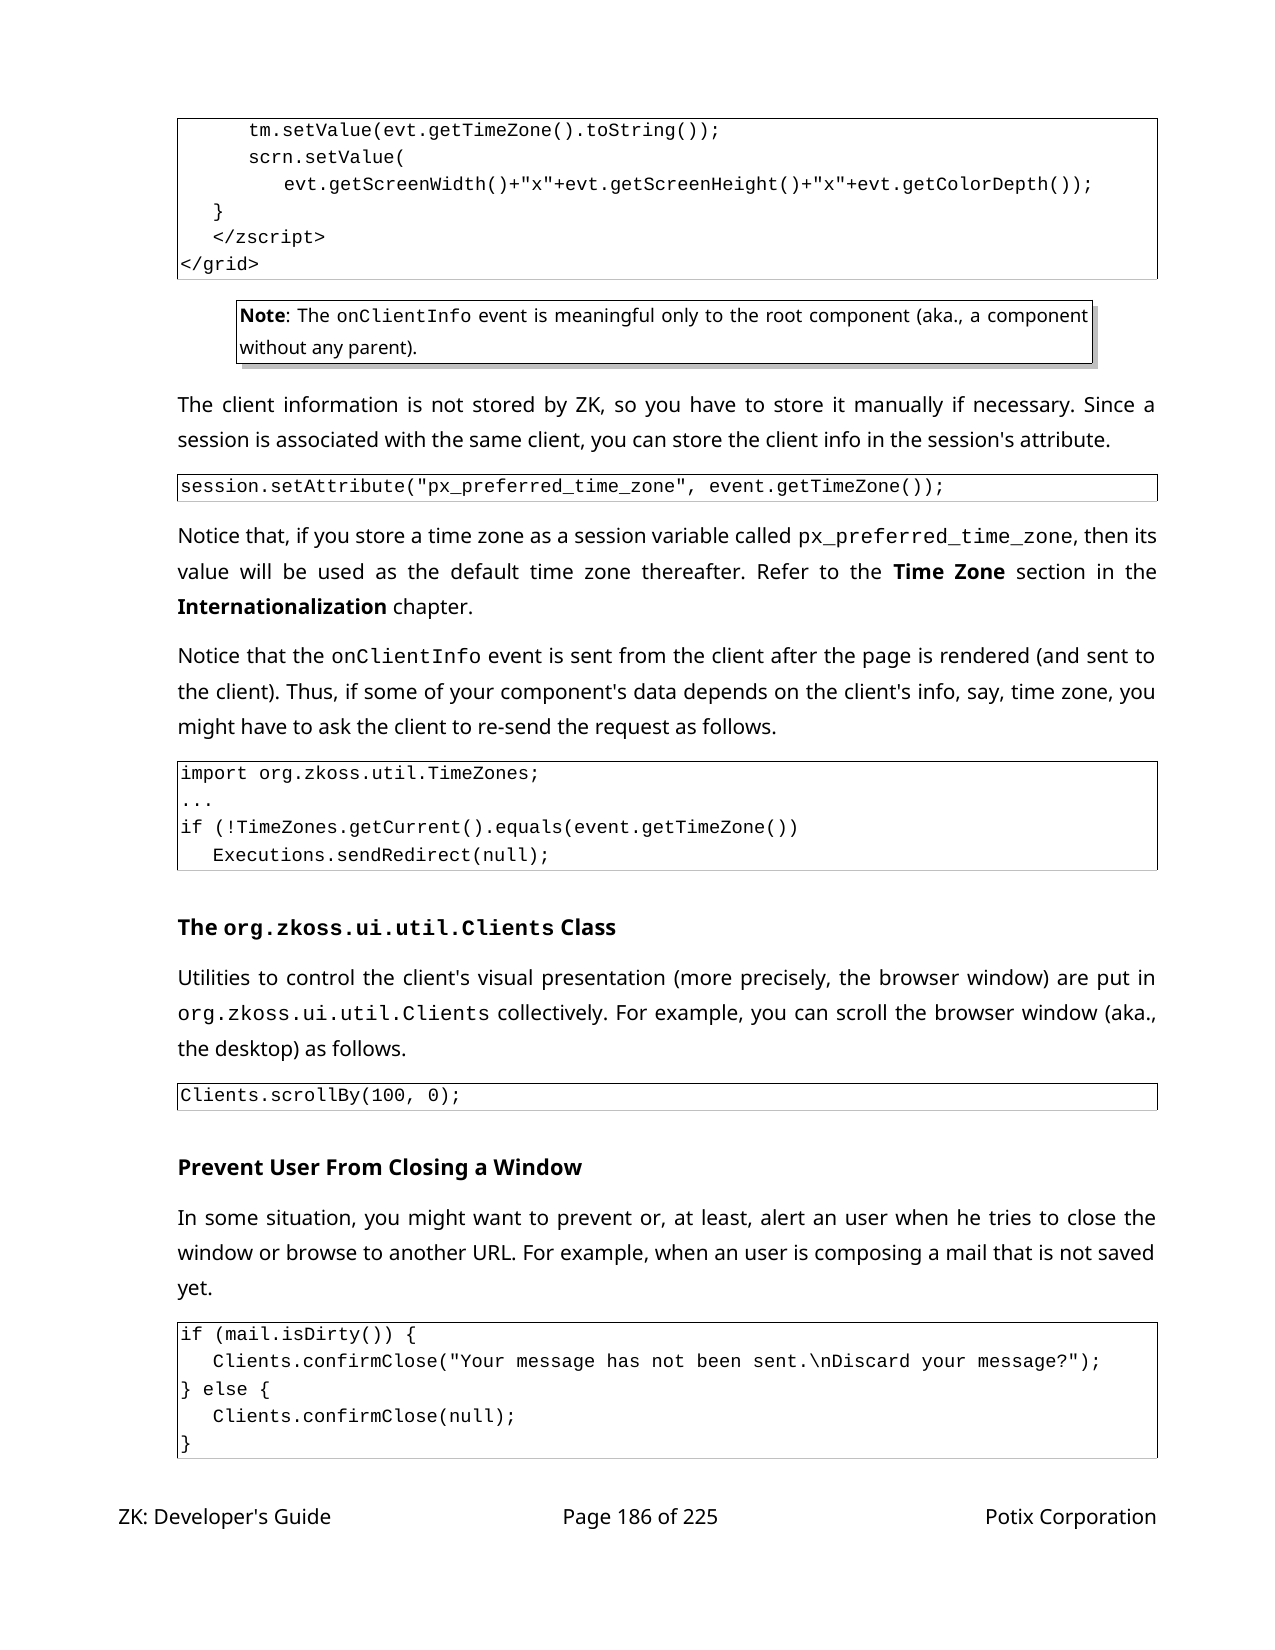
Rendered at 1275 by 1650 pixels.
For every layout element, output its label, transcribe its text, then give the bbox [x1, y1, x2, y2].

text tm.setValue(evt.getTimeZone().toString()); scrn.setValue( [178, 119, 1157, 169]
text Notice that, if you store a time zone as a session variable called px_preferred_time_zone, then its value will be used as the default time zone thereafter. Refer to the Time Zone section in the Internationalization chapter. [177, 522, 1157, 621]
text if (mail.isDirty()) { [178, 1323, 1157, 1346]
text session.setAttribute("px_preferred_time_zone", event.getTimeZone()); [178, 475, 1157, 501]
text Clients.confirmClose(null); [178, 1404, 1157, 1428]
text The client information is not stored by ZK, so you have to store it manually if necessary. Since a session is associated with the same client, you can store the client info in the session's attribute. [177, 390, 1157, 453]
text } else { [178, 1377, 1157, 1401]
subtitle Prevent User From Closing a Window [177, 1152, 1157, 1182]
text } [178, 1431, 1157, 1458]
text Executions.sendRedirect(null); [178, 842, 1157, 870]
subtitle The org.zkoss.ui.util.Clients Class [177, 912, 1157, 942]
text Utilities to control the client's visual presentation (more precisely, the browser window) are put in org.zkoss.ui.util.Clients collectively. For example, you can scroll the browser window (aka., the desktop) as follows. [177, 963, 1157, 1062]
text In some situation, you might want to prevent or, at least, alert an user when he tries to close the window or browse to another URL. For example, when an user is composing a mail that is not saved yet. [177, 1203, 1157, 1302]
text Notice that the onClientInfo event is sent from the client after the page is rendered (and sent to the client). Thus, if some of your component's data depends on the client's info, say, time zone, you might have to ask the client to re-send the request as follows. [177, 641, 1157, 740]
text if (!TimeZones.getCurrent().equals(event.getTimeZone()) [178, 815, 1157, 839]
text Note: The onClientInfo event is meaningful only to the root component (aka., a component without any parent). [237, 301, 1092, 363]
text import org.zkoss.util.TimeZones; [178, 762, 1157, 785]
text evt.getScreenWidth()+"x"+evt.getScreenHeight()+"x"+evt.getColorDepth()); } </zscript> </grid> [178, 172, 1157, 279]
text Clients.scrollBy(100, 0); [178, 1084, 1157, 1110]
text ... [178, 788, 1157, 812]
text Clients.confirmClose("Your message has not been sent.\nDiscard your message?"); [178, 1349, 1157, 1374]
